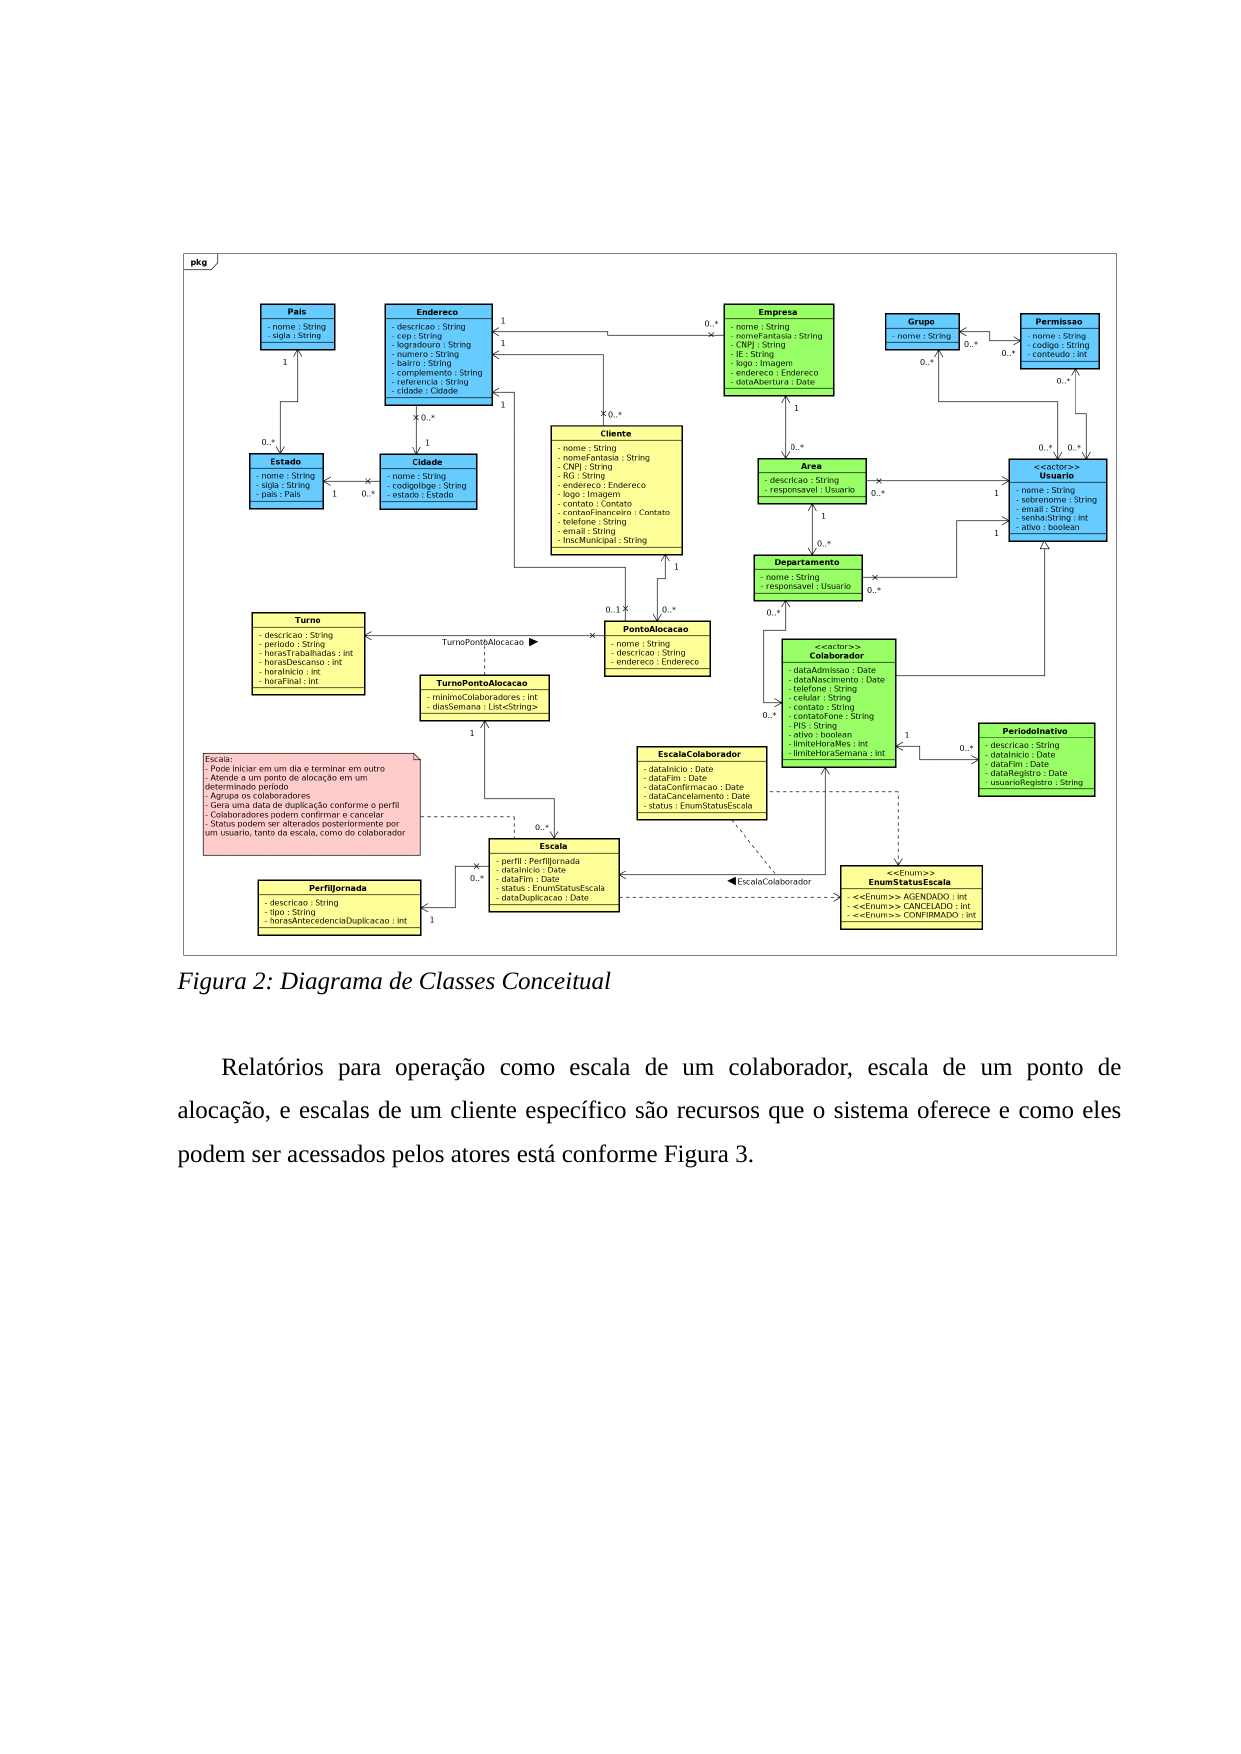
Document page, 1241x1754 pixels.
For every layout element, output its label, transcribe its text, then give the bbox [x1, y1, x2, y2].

picture [177, 247, 1123, 961]
text Relatórios para operação como escala de um colaborador, escala de um ponto de alocação, e escalas de um cliente específico são recursos que o sistema oferece e como eles podem ser acessados pelos atores está conforme Figura 3. [177, 1052, 1122, 1167]
text Figura 2: Diagrama de Classes Conceitual [177, 961, 1122, 995]
